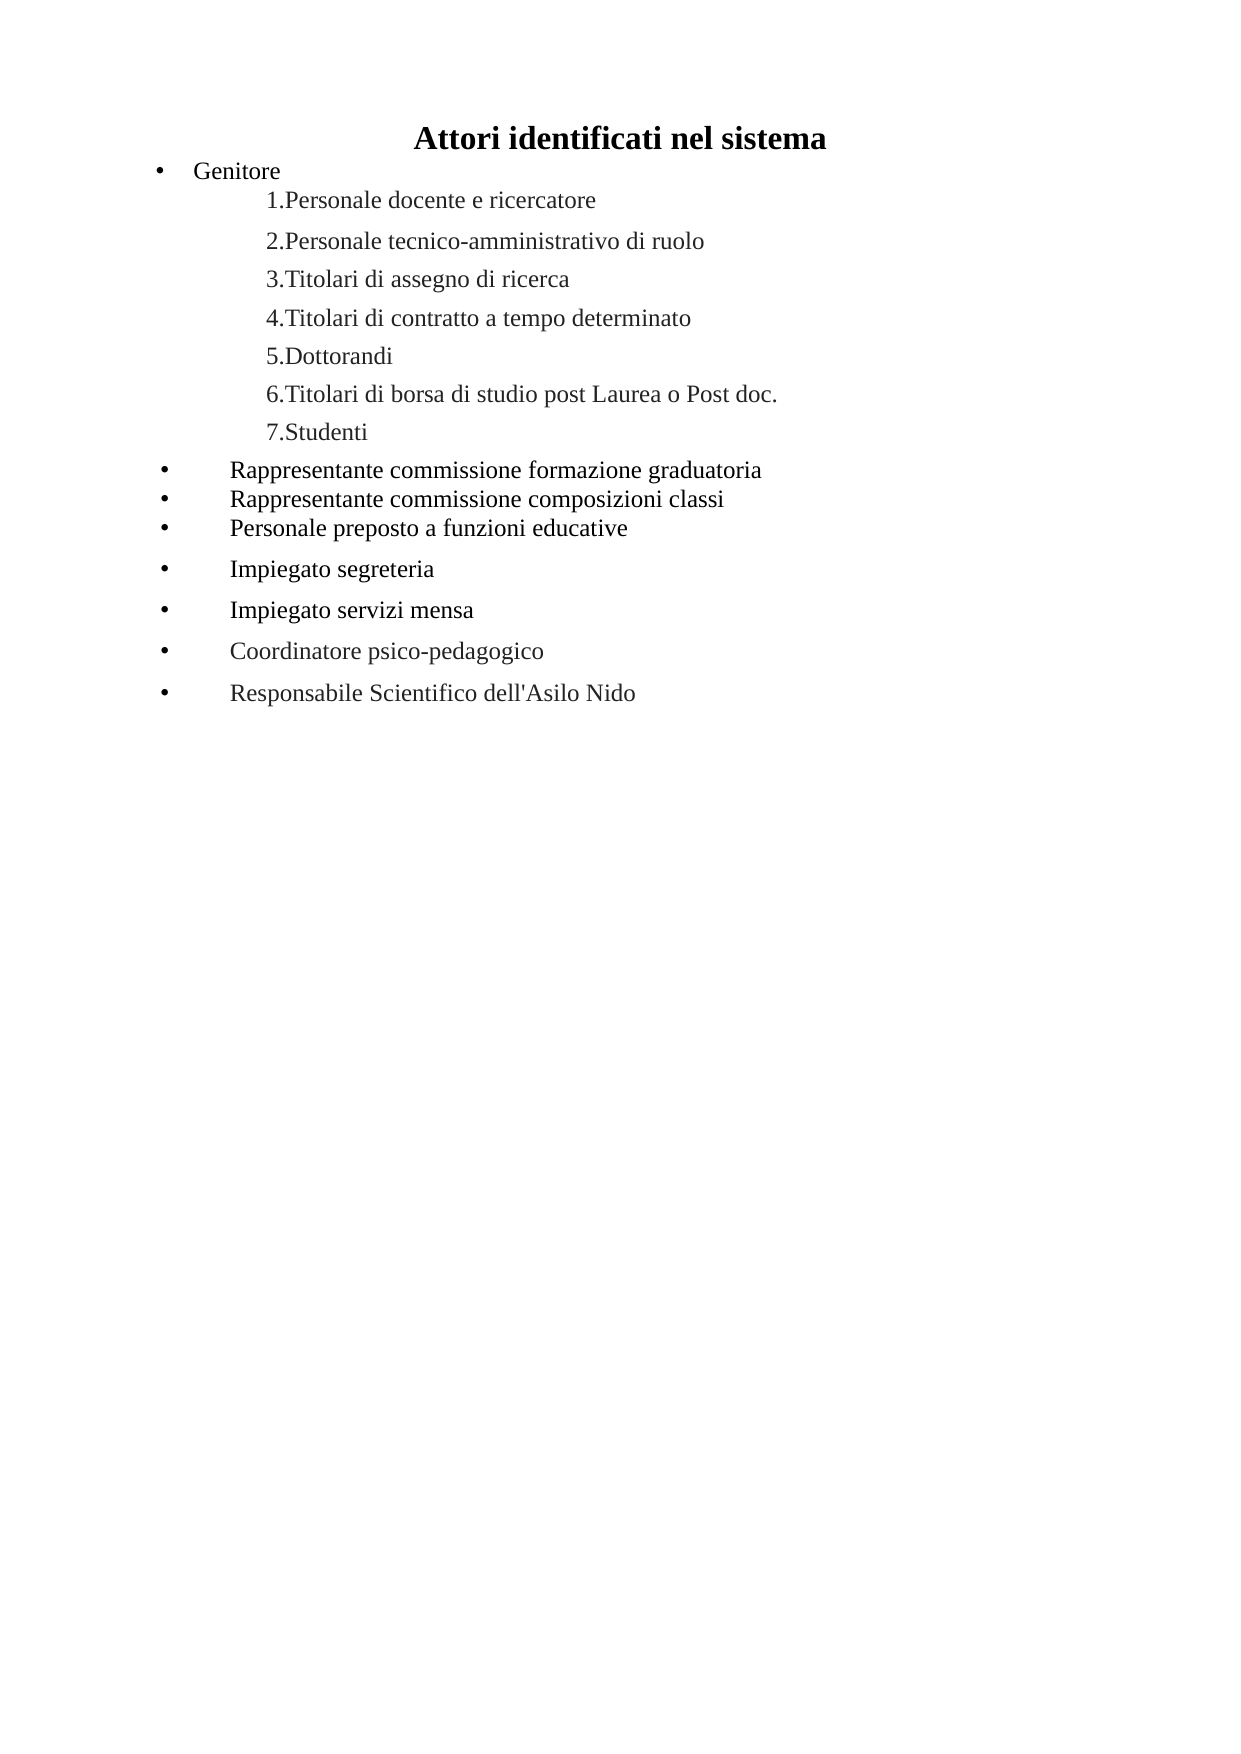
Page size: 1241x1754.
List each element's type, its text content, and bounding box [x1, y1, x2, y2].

text Attori identificati nel sistema [118, 118, 1122, 156]
list Titolari di assegno di ricerca [266, 264, 1122, 293]
list Impiegato segreteria [160, 554, 1122, 583]
list Impiegato servizi mensa [160, 595, 1122, 624]
list Rappresentante commissione composizioni classi [160, 484, 1122, 513]
text 1.Personale docente e ricercatore [253, 185, 1122, 214]
list Titolari di contratto a tempo determinato [266, 303, 1122, 331]
list Studenti [266, 417, 1122, 446]
list Responsabile Scientifico dell'Asilo Nido [160, 678, 1122, 706]
list Genitore [156, 156, 1122, 185]
list Titolari di borsa di studio post Laurea o Post doc. [266, 379, 1122, 408]
list Personale preposto a funzioni educative [160, 513, 1122, 541]
list Personale tecnico-amministrativo di ruolo [266, 226, 1122, 255]
list Rappresentante commissione formazione graduatoria [160, 455, 1122, 484]
list Coordinatore psico-pedagogico [160, 636, 1122, 665]
list Dottorandi [266, 341, 1122, 369]
